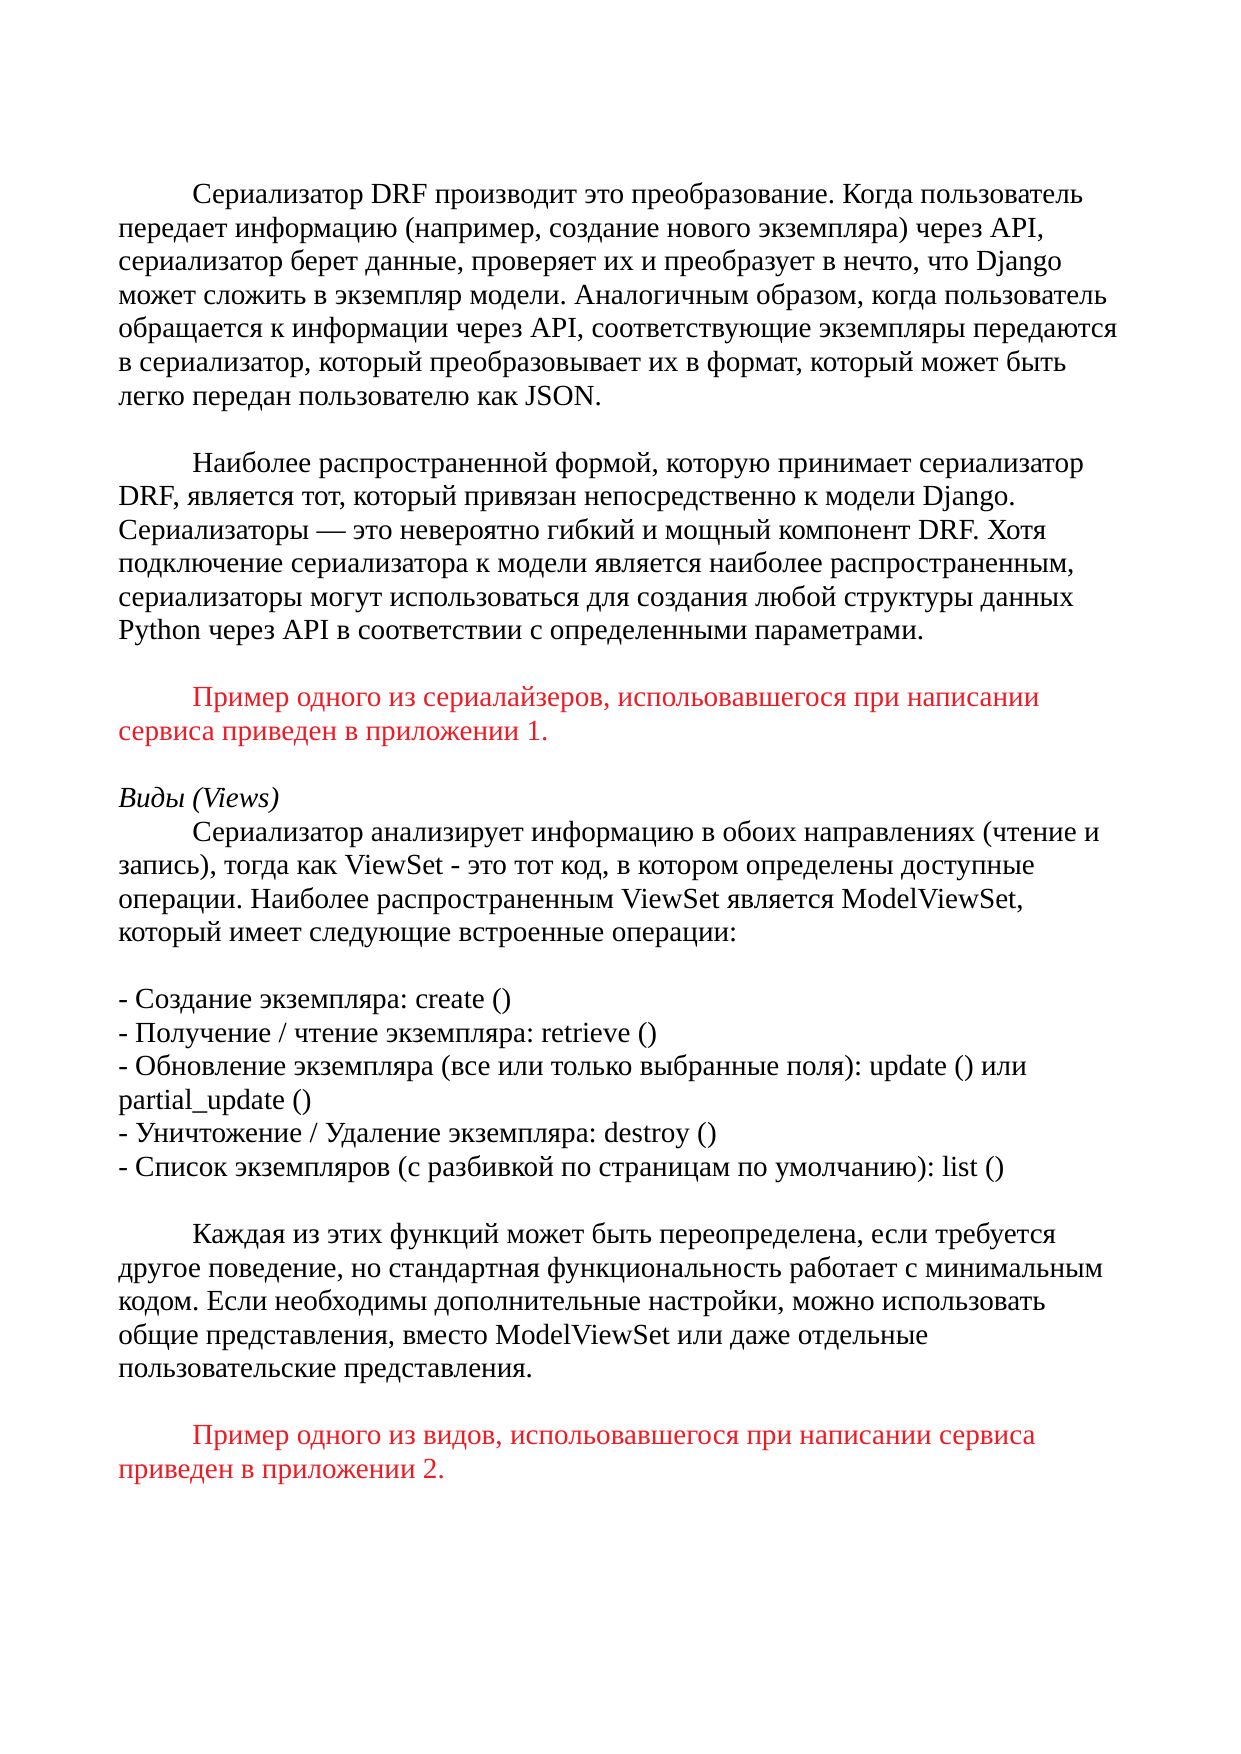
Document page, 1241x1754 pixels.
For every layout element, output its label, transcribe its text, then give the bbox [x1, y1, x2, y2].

text - Обновление экземпляра (все или только выбранные поля): update () или partial_update () [118, 1048, 1122, 1116]
text Сериализатор DRF производит это преобразование. Когда пользователь передает информацию (например, создание нового экземпляра) через API, сериализатор берет данные, проверяет их и преобразует в нечто, что Django может сложить в экземпляр модели. Аналогичным образом, когда пользователь обращается к информации через API, соответствующие экземпляры передаются в сериализатор, который преобразовывает их в формат, который может быть легко передан пользователю как JSON. [118, 176, 1122, 411]
text - Уничтожение / Удаление экземпляра: destroy () [118, 1116, 1122, 1149]
text Пример одного из видов, испольовавшегося при написании сервиса приведен в приложении 2. [118, 1417, 1122, 1484]
text Каждая из этих функций может быть переопределена, если требуется другое поведение, но стандартная функциональность работает с минимальным кодом. Если необходимы дополнительные настройки, можно использовать общие представления, вместо ModelViewSet или даже отдельные пользовательские представления. [118, 1216, 1122, 1384]
text Наиболее распространенной формой, которую принимает сериализатор DRF, является тот, который привязан непосредственно к модели Django. Сериализаторы — это невероятно гибкий и мощный компонент DRF. Хотя подключение сериализатора к модели является наиболее распространенным, сериализаторы могут использоваться для создания любой структуры данных Python через API в соответствии с определенными параметрами. [118, 445, 1122, 646]
text - Получение / чтение экземпляра: retrieve () [118, 1015, 1122, 1048]
text - Список экземпляров (с разбивкой по страницам по умолчанию): list () [118, 1149, 1122, 1183]
text - Создание экземпляра: create () [118, 981, 1122, 1015]
text Виды (Views) [118, 780, 1122, 814]
text Пример одного из сериалайзеров, испольовавшегося при написании сервиса приведен в приложении 1. [118, 679, 1122, 747]
text Сериализатор анализирует информацию в обоих направлениях (чтение и запись), тогда как ViewSet - это тот код, в котором определены доступные операции. Наиболее распространенным ViewSet является ModelViewSet, который имеет следующие встроенные операции: [118, 814, 1122, 948]
